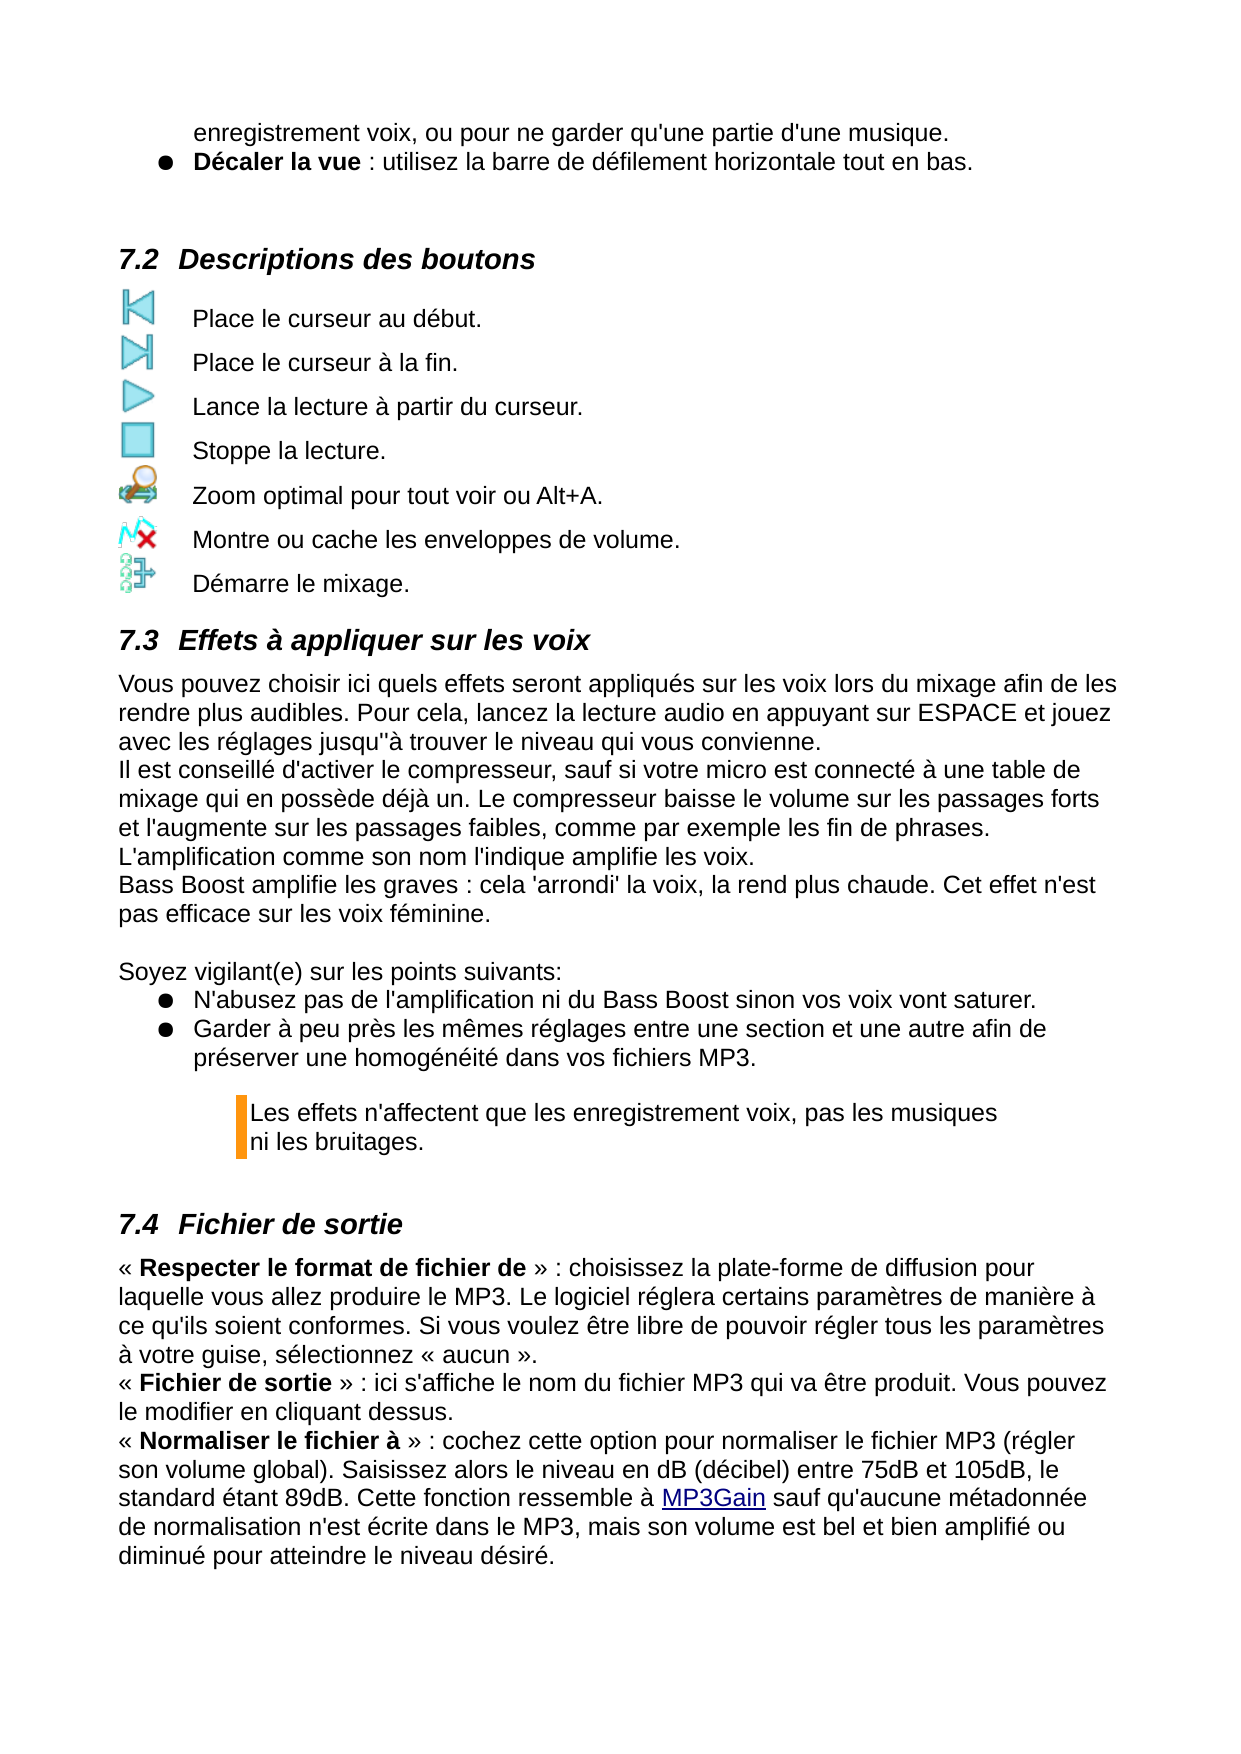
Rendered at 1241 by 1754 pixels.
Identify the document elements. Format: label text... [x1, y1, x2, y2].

picture [118, 288, 158, 327]
text L'amplification comme son nom l'indique amplifie les voix. [118, 841, 1122, 870]
text Les effets n'affectent que les enregistrement voix, pas les musiques ni les bruitages. [247, 1095, 1004, 1159]
subtitle Fichier de sortie [118, 1207, 1122, 1241]
text Zoom optimal pour tout voir ou Alt+A. [118, 465, 1122, 509]
picture [118, 553, 158, 593]
text Place le curseur à la fin. [118, 332, 1122, 377]
subtitle Descriptions des boutons [118, 242, 1122, 276]
picture [118, 376, 158, 416]
text Il est conseillé d'activer le compresseur, sauf si votre micro est connecté à une table de mixage qui en possède déjà un. Le compresseur baisse le volume sur les passages forts et l'augmente sur les passages faibles, comme par exemple les fin de phrases. [118, 755, 1122, 841]
text Montre ou cache les enveloppes de volume. [118, 509, 1122, 554]
text « Normaliser le fichier à » : cochez cette option pour normaliser le fichier MP3 (régler son volume global). Saisissez alors le niveau en dB (décibel) entre 75dB et 105dB, le standard étant 89dB. Cette fonction ressemble à MP3Gain sauf qu'aucune métadonnée de normalisation n'est écrite dans le MP3, mais son volume est bel et bien amplifié ou diminué pour atteindre le niveau désiré. [118, 1426, 1122, 1569]
list Décaler la vue : utilisez la barre de défilement horizontale tout en bas. [156, 147, 1122, 176]
text « Fichier de sortie » : ici s'affiche le nom du fichier MP3 qui va être produit. Vous pouvez le modifier en cliquant dessus. [118, 1368, 1122, 1426]
text Démarre le mixage. [118, 554, 1122, 598]
subtitle Effets à appliquer sur les voix [118, 623, 1122, 656]
text Vous pouvez choisir ici quels effets seront appliqués sur les voix lors du mixage afin de les rendre plus audibles. Pour cela, lancez la lecture audio en appuyant sur ESPACE et jouez avec les réglages jusqu''à trouver le niveau qui vous convienne. [118, 669, 1122, 755]
picture [118, 509, 158, 549]
text Lance la lecture à partir du curseur. [118, 377, 1122, 421]
list enregistrement voix, ou pour ne garder qu'une partie d'une musique. [156, 118, 1122, 147]
text Bass Boost amplifie les graves : cela 'arrondi' la voix, la rend plus chaude. Cet effet n'est pas efficace sur les voix féminine. [118, 870, 1122, 928]
picture [118, 332, 158, 372]
text Stoppe la lecture. [118, 421, 1122, 465]
list N'abusez pas de l'amplification ni du Bass Boost sinon vos voix vont saturer. [156, 985, 1122, 1014]
text Soyez vigilant(e) sur les points suivants: [118, 956, 1122, 985]
text « Respecter le format de fichier de » : choisissez la plate-forme de diffusion pour laquelle vous allez produire le MP3. Le logiciel réglera certains paramètres de manière à ce qu'ils soient conformes. Si vous voulez être libre de pouvoir régler tous les paramètres à votre guise, sélectionnez « aucun ». [118, 1253, 1122, 1368]
text Place le curseur au début. [118, 288, 1122, 332]
list Garder à peu près les mêmes réglages entre une section et une autre afin de préserver une homogénéité dans vos fichiers MP3. [156, 1014, 1122, 1072]
picture [118, 465, 158, 504]
picture [118, 420, 158, 460]
